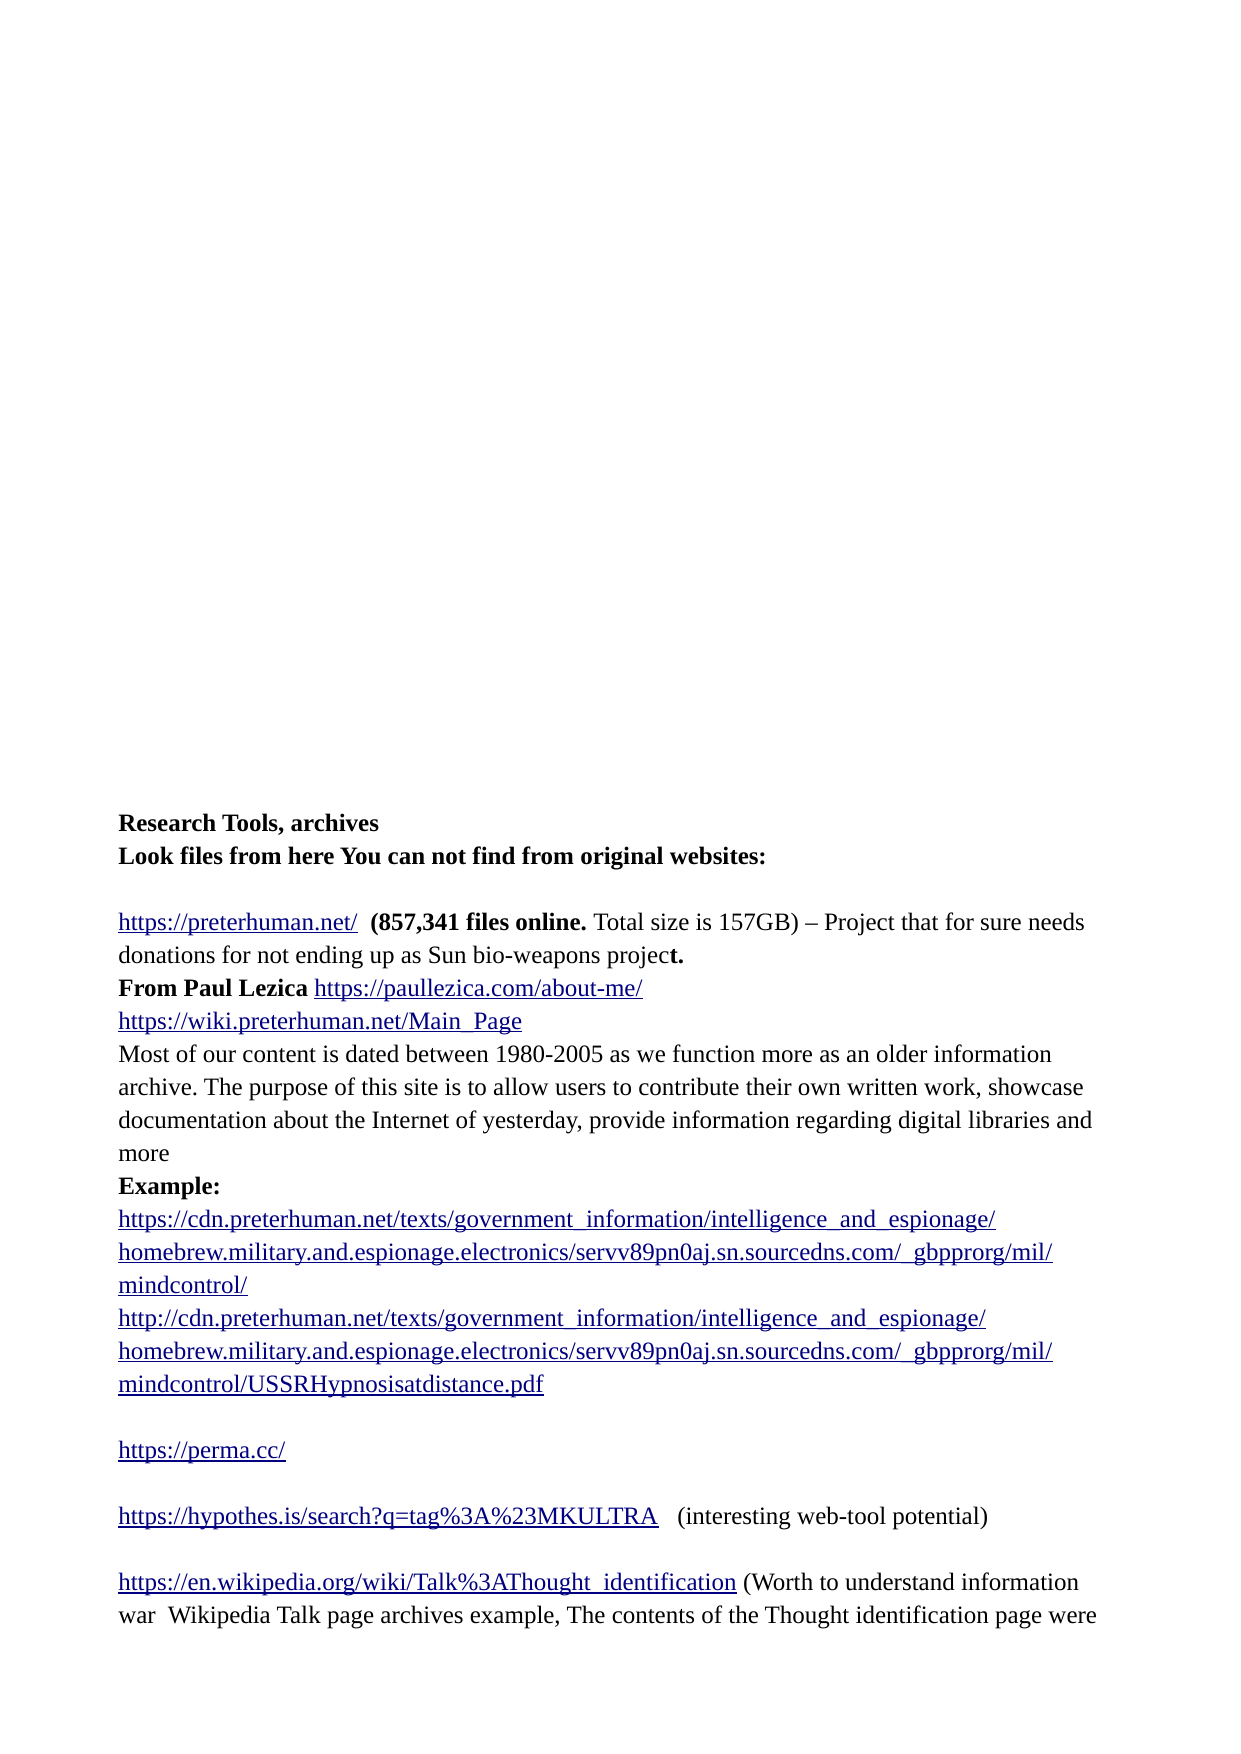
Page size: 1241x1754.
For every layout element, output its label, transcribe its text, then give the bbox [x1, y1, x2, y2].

text Research Tools, archives Look files from here You can not find from original websites: https://preterhuman.net/ (857,341 files online. Total size is 157GB) – Project that for sure needs donations for not ending up as Sun bio-weapons project. From Paul Lezica https://paullezica.com/about-me/ https://wiki.preterhuman.net/Main_Page Most of our content is dated between 1980-2005 as we function more as an older information archive. The purpose of this site is to allow users to contribute their own written work, showcase documentation about the Internet of yesterday, provide information regarding digital libraries and more Example: https://cdn.preterhuman.net/texts/government_information/intelligence_and_espionage/homebrew.military.and.espionage.electronics/servv89pn0aj.sn.sourcedns.com/_gbpprorg/mil/mindcontrol/ http://cdn.preterhuman.net/texts/government_information/intelligence_and_espionage/homebrew.military.and.espionage.electronics/servv89pn0aj.sn.sourcedns.com/_gbpprorg/mil/mindcontrol/USSRHypnosisatdistance.pdf https://perma.cc/ https://hypothes.is/search?q=tag%3A%23MKULTRA (interesting web-tool potential) https://en.wikipedia.org/wiki/Talk%3AThought_identification (Worth to understand information war Wikipedia Talk page archives example, The contents of the Thought identification page were [118, 477, 1122, 1629]
